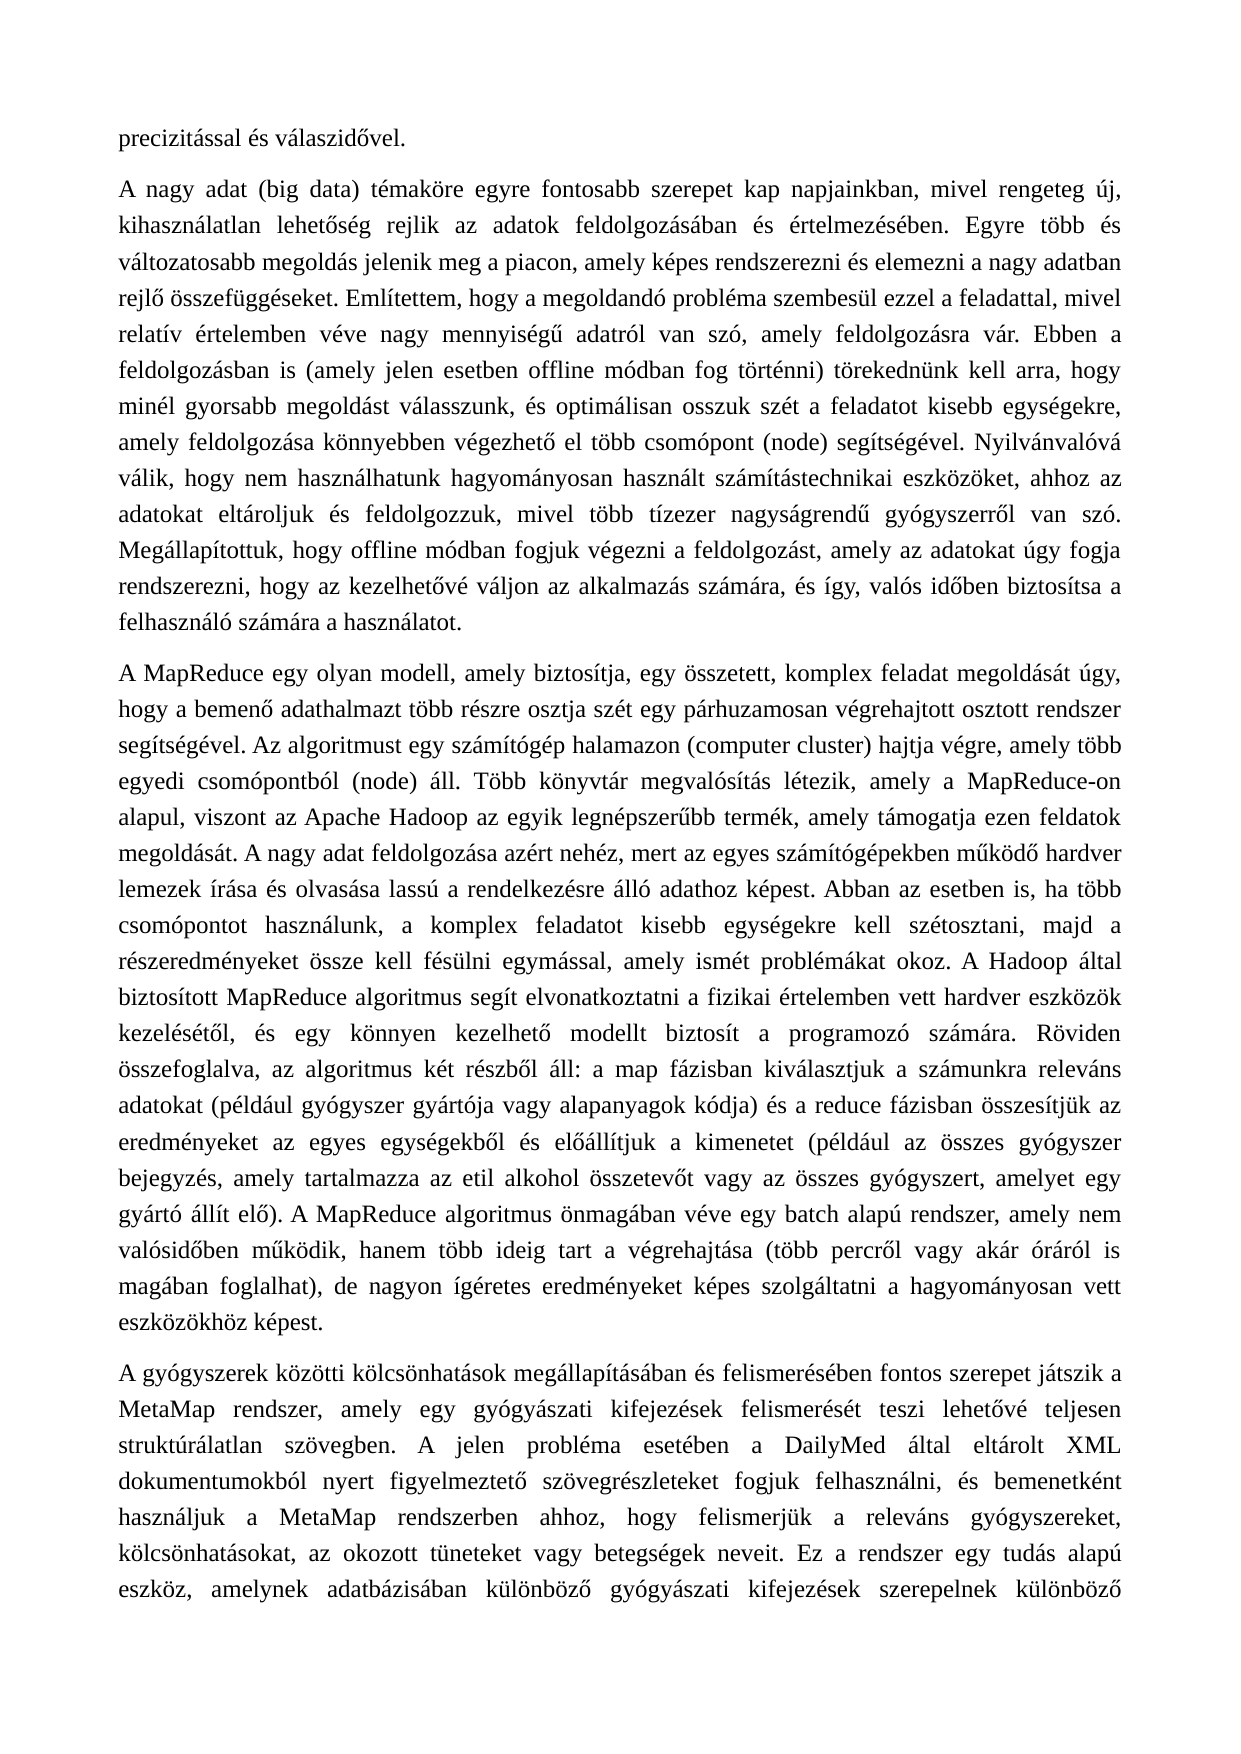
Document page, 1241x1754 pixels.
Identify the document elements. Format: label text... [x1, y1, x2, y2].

text A nagy adat (big data) témaköre egyre fontosabb szerepet kap napjainkban, mivel rengeteg új, kihasználatlan lehetőség rejlik az adatok feldolgozásában és értelmezésében. Egyre több és változatosabb megoldás jelenik meg a piacon, amely képes rendszerezni és elemezni a nagy adatban rejlő összefüggéseket. Említettem, hogy a megoldandó probléma szembesül ezzel a feladattal, mivel relatív értelemben véve nagy mennyiségű adatról van szó, amely feldolgozásra vár. Ebben a feldolgozásban is (amely jelen esetben offline módban fog történni) törekednünk kell arra, hogy minél gyorsabb megoldást válasszunk, és optimálisan osszuk szét a feladatot kisebb egységekre, amely feldolgozása könnyebben végezhető el több csomópont (node) segítségével. Nyilvánvalóvá válik, hogy nem használhatunk hagyományosan használt számítástechnikai eszközöket, ahhoz az adatokat eltároljuk és feldolgozzuk, mivel több tízezer nagyságrendű gyógyszerről van szó. Megállapítottuk, hogy offline módban fogjuk végezni a feldolgozást, amely az adatokat úgy fogja rendszerezni, hogy az kezelhetővé váljon az alkalmazás számára, és így, valós időben biztosítsa a felhasználó számára a használatot. [118, 169, 1122, 638]
text precizitással és válaszidővel. [118, 118, 1122, 154]
text A MapReduce egy olyan modell, amely biztosítja, egy összetett, komplex feladat megoldását úgy, hogy a bemenő adathalmazt több részre osztja szét egy párhuzamosan végrehajtott osztott rendszer segítségével. Az algoritmust egy számítógép halamazon (computer cluster) hajtja végre, amely több egyedi csomópontból (node) áll. Több könyvtár megvalósítás létezik, amely a MapReduce-on alapul, viszont az Apache Hadoop az egyik legnépszerűbb termék, amely támogatja ezen feldatok megoldását. A nagy adat feldolgozása azért nehéz, mert az egyes számítógépekben működő hardver lemezek írása és olvasása lassú a rendelkezésre álló adathoz képest. Abban az esetben is, ha több csomópontot használunk, a komplex feladatot kisebb egységekre kell szétosztani, majd a részeredményeket össze kell fésülni egymással, amely ismét problémákat okoz. A Hadoop által biztosított MapReduce algoritmus segít elvonatkoztatni a fizikai értelemben vett hardver eszközök kezelésétől, és egy könnyen kezelhető modellt biztosít a programozó számára. Röviden összefoglalva, az algoritmus két részből áll: a map fázisban kiválasztjuk a számunkra releváns adatokat (például gyógyszer gyártója vagy alapanyagok kódja) és a reduce fázisban összesítjük az eredményeket az egyes egységekből és előállítjuk a kimenetet (például az összes gyógyszer bejegyzés, amely tartalmazza az etil alkohol összetevőt vagy az összes gyógyszert, amelyet egy gyártó állít elő). A MapReduce algoritmus önmagában véve egy batch alapú rendszer, amely nem valósidőben működik, hanem több ideig tart a végrehajtása (több percről vagy akár óráról is magában foglalhat), de nagyon ígéretes eredményeket képes szolgáltatni a hagyományosan vett eszközökhöz képest. [118, 653, 1122, 1337]
text A gyógyszerek közötti kölcsönhatások megállapításában és felismerésében fontos szerepet játszik a MetaMap rendszer, amely egy gyógyászati kifejezések felismerését teszi lehetővé teljesen struktúrálatlan szövegben. A jelen probléma esetében a DailyMed által eltárolt XML dokumentumokból nyert figyelmeztető szövegrészleteket fogjuk felhasználni, és bemenetként használjuk a MetaMap rendszerben ahhoz, hogy felismerjük a releváns gyógyszereket, kölcsönhatásokat, az okozott tüneteket vagy betegségek neveit. Ez a rendszer egy tudás alapú eszköz, amelynek adatbázisában különböző gyógyászati kifejezések szerepelnek különböző [118, 1352, 1122, 1605]
